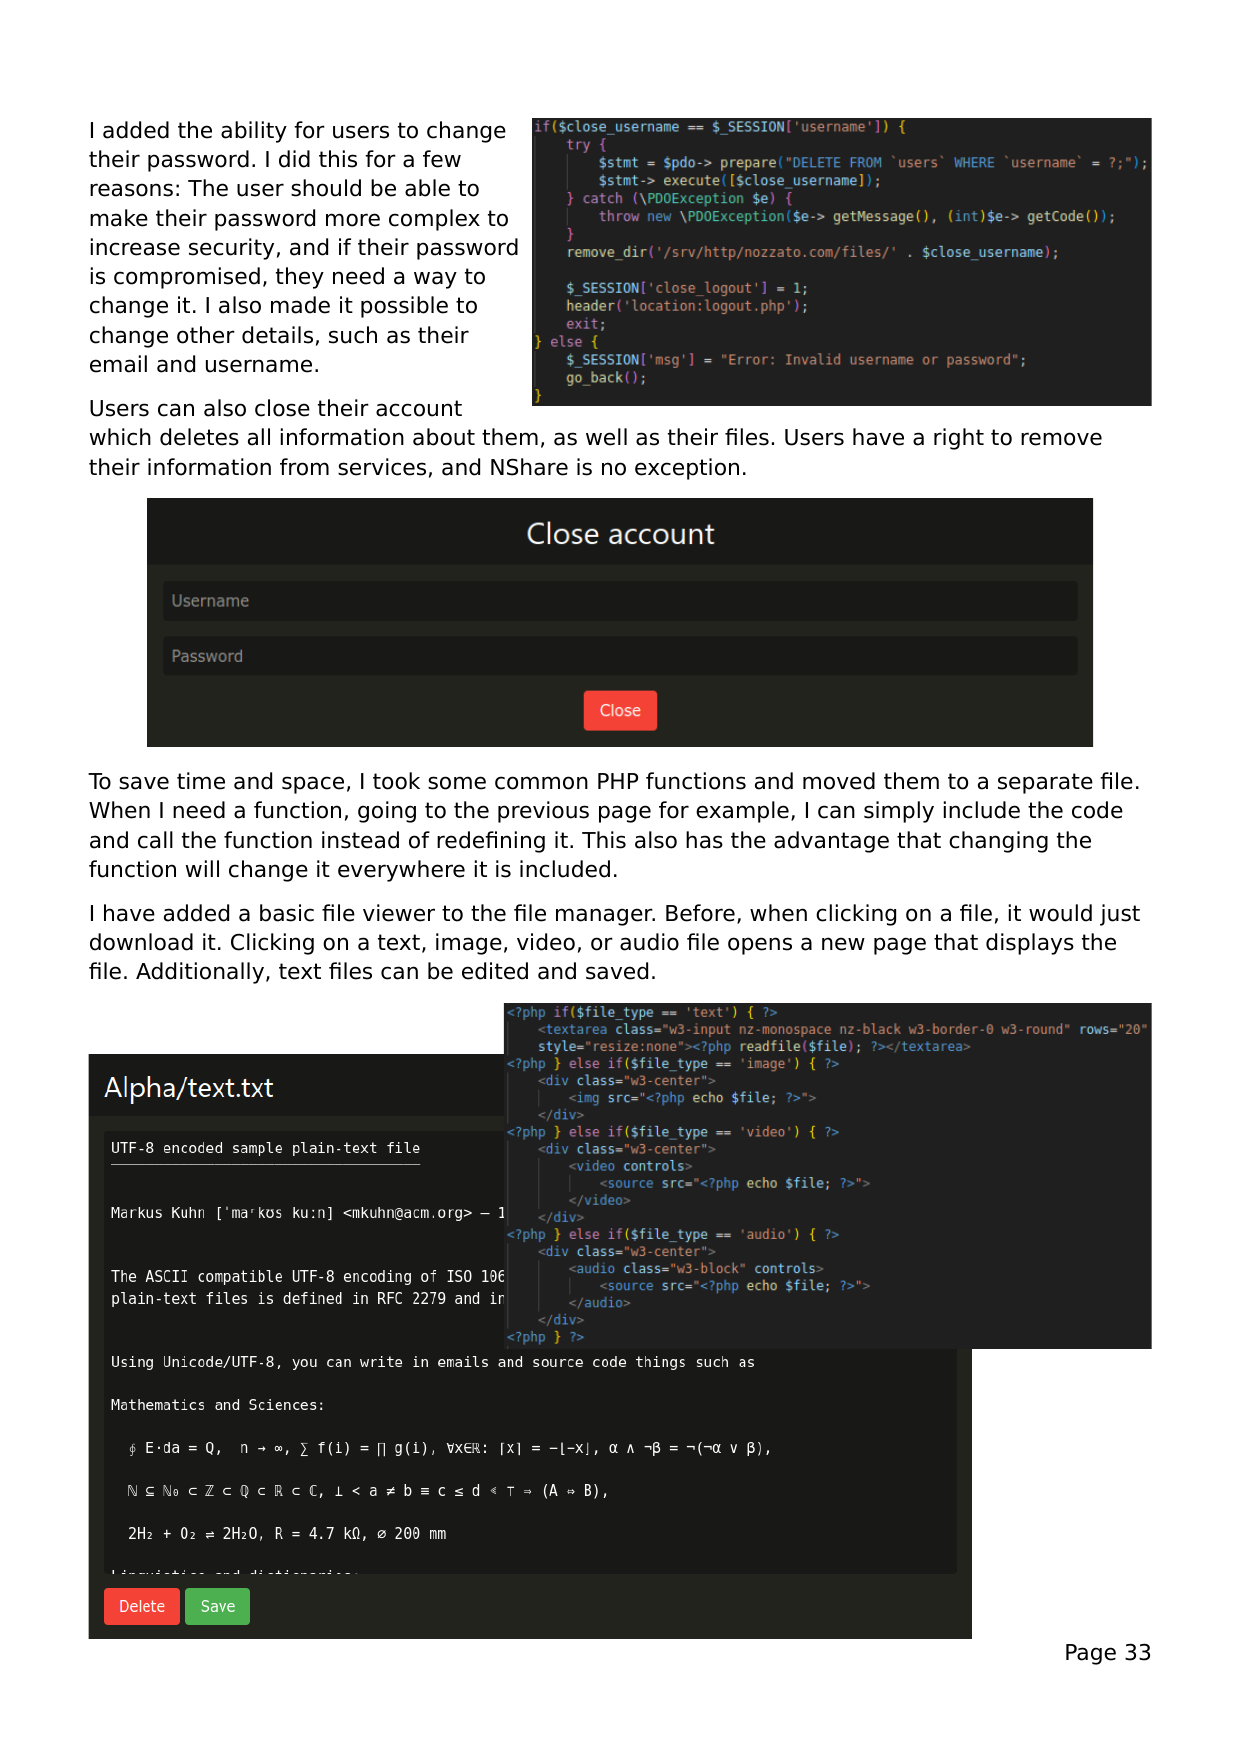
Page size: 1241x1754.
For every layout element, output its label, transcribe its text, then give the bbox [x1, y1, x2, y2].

text I added the ability for users to change their password. I did this for a few reasons: The user should be able to make their password more complex to increase security, and if their password is compromised, they need a way to change it. I also made it possible to change other details, such as their email and username. [88, 118, 532, 378]
picture [147, 498, 1094, 747]
picture [532, 118, 1152, 406]
picture [88, 1003, 1152, 1639]
text To save time and space, I took some common PHP functions and moved them to a separate file. When I need a function, going to the previous page for example, I can simply include the code and call the function instead of redefining it. This also has the advantage that changing the function will change it everywhere it is included. [88, 769, 1152, 882]
text I have added a basic file viewer to the file manager. Before, when clicking on a file, it would just download it. Clicking on a text, image, video, or audio file opens a new page that displays the file. Additionally, text files can be edited and saved. [88, 901, 1152, 985]
text Users can also close their account which deletes all information about them, as well as their files. Users have a right to remove their information from services, and NShare is no exception. [88, 396, 1152, 480]
